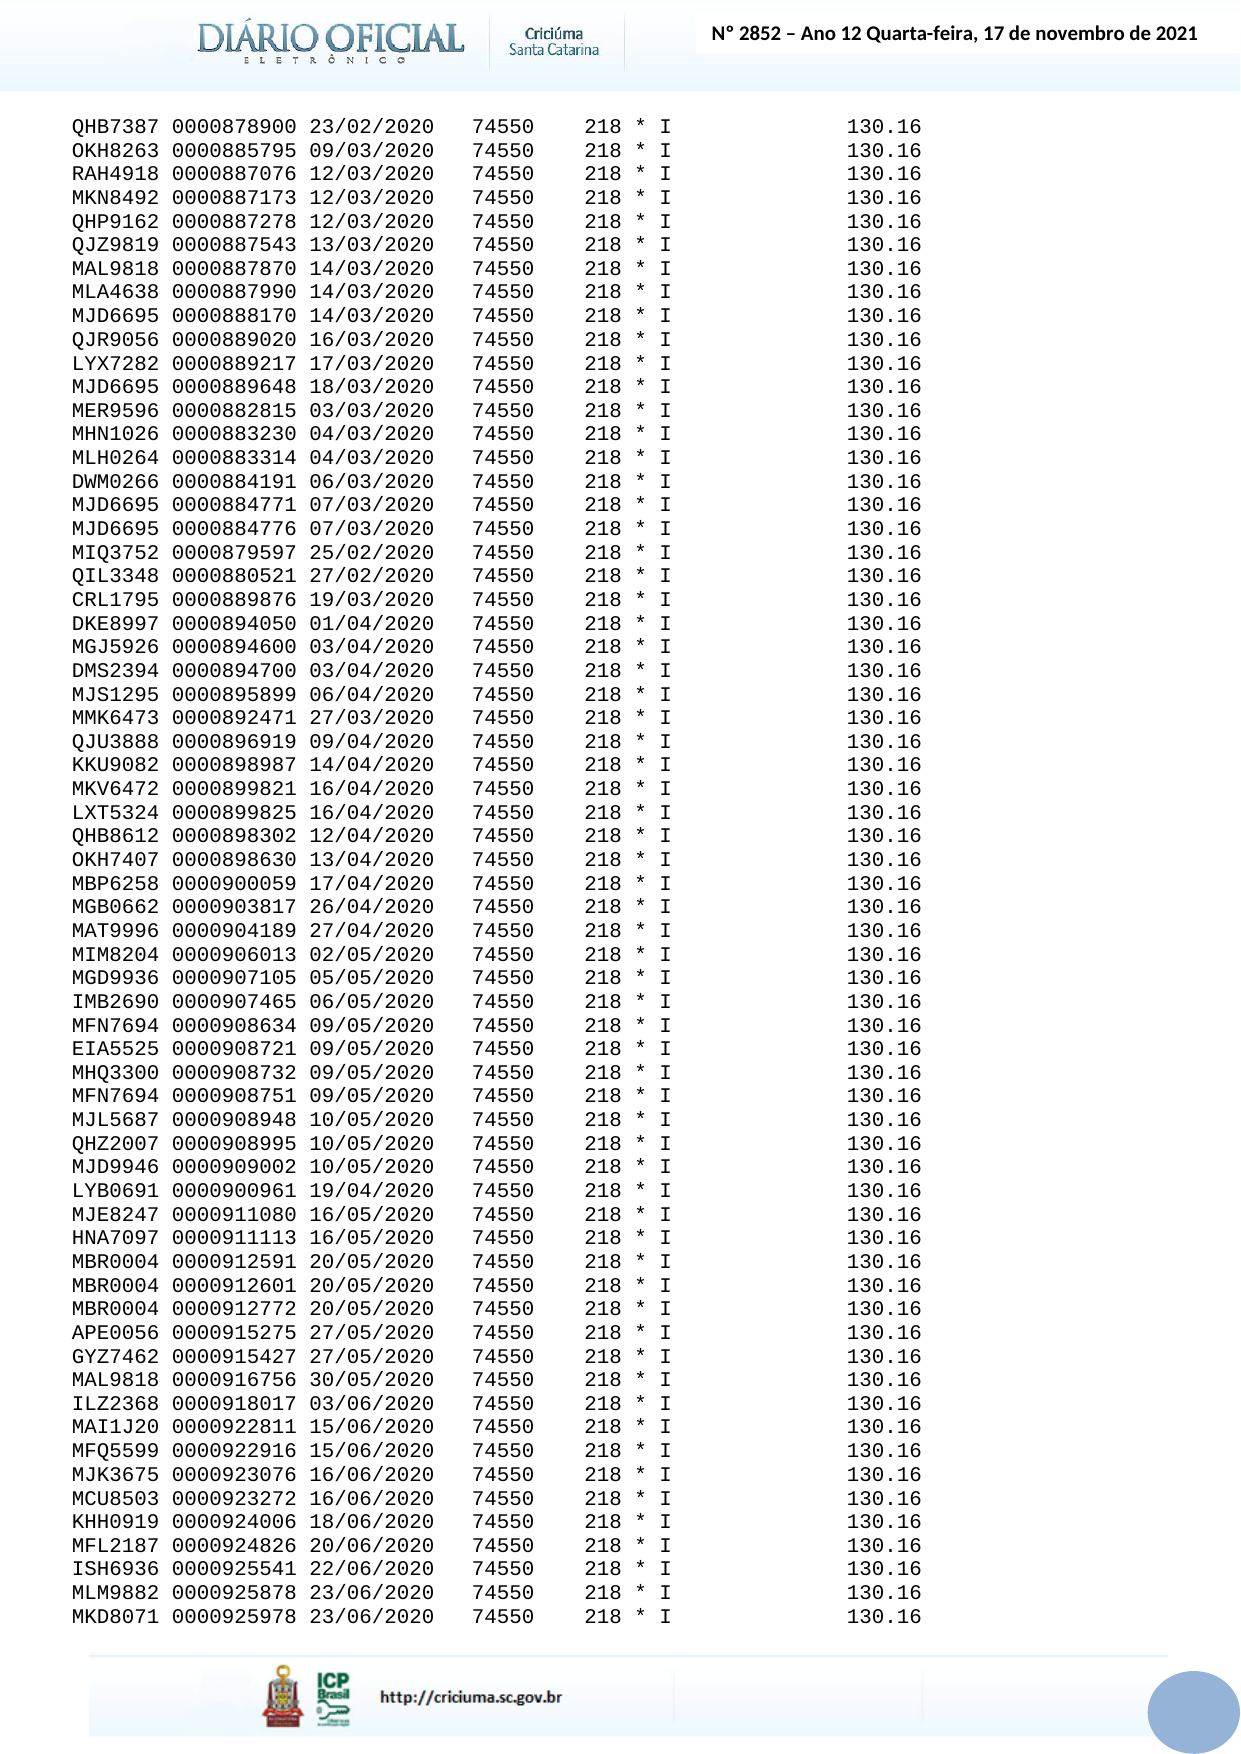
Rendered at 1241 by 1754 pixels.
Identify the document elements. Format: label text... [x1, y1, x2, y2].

text MJD6695 0000884776 07/03/2020 74550 218 * I 130.16 [59, 518, 1181, 542]
text MGB0662 0000903817 26/04/2020 74550 218 * I 130.16 [59, 896, 1181, 920]
text MJS1295 0000895899 06/04/2020 74550 218 * I 130.16 [59, 683, 1181, 707]
text MLH0264 0000883314 04/03/2020 74550 218 * I 130.16 [59, 447, 1181, 471]
text MAI1J20 0000922811 15/06/2020 74550 218 * I 130.16 [59, 1417, 1181, 1440]
text APE0056 0000915275 27/05/2020 74550 218 * I 130.16 [59, 1322, 1181, 1346]
text MKV6472 0000899821 16/04/2020 74550 218 * I 130.16 [59, 778, 1181, 802]
text QIL3348 0000880521 27/02/2020 74550 218 * I 130.16 [59, 565, 1181, 589]
text QHB7387 0000878900 23/02/2020 74550 218 * I 130.16 [59, 116, 1181, 140]
text MGD9936 0000907105 05/05/2020 74550 218 * I 130.16 [59, 967, 1181, 991]
text MAL9818 0000887870 14/03/2020 74550 218 * I 130.16 [59, 258, 1181, 282]
text MJD6695 0000888170 14/03/2020 74550 218 * I 130.16 [59, 305, 1181, 329]
text MJD6695 0000889648 18/03/2020 74550 218 * I 130.16 [59, 376, 1181, 400]
text LXT5324 0000899825 16/04/2020 74550 218 * I 130.16 [59, 802, 1181, 825]
text EIA5525 0000908721 09/05/2020 74550 218 * I 130.16 [59, 1038, 1181, 1062]
text MLA4638 0000887990 14/03/2020 74550 218 * I 130.16 [59, 282, 1181, 305]
text DWM0266 0000884191 06/03/2020 74550 218 * I 130.16 [59, 471, 1181, 494]
text OKH8263 0000885795 09/03/2020 74550 218 * I 130.16 [59, 140, 1181, 163]
text QJR9056 0000889020 16/03/2020 74550 218 * I 130.16 [59, 329, 1181, 352]
text MER9596 0000882815 03/03/2020 74550 218 * I 130.16 [59, 400, 1181, 423]
text KKU9082 0000898987 14/04/2020 74550 218 * I 130.16 [59, 754, 1181, 778]
text MMK6473 0000892471 27/03/2020 74550 218 * I 130.16 [59, 707, 1181, 731]
text MIQ3752 0000879597 25/02/2020 74550 218 * I 130.16 [59, 542, 1181, 565]
text MFL2187 0000924826 20/06/2020 74550 218 * I 130.16 [59, 1535, 1181, 1558]
text QJZ9819 0000887543 13/03/2020 74550 218 * I 130.16 [59, 234, 1181, 258]
text OKH7407 0000898630 13/04/2020 74550 218 * I 130.16 [59, 849, 1181, 873]
text MJL5687 0000908948 10/05/2020 74550 218 * I 130.16 [59, 1109, 1181, 1133]
text MIM8204 0000906013 02/05/2020 74550 218 * I 130.16 [59, 944, 1181, 967]
text MAL9818 0000916756 30/05/2020 74550 218 * I 130.16 [59, 1369, 1181, 1393]
text DKE8997 0000894050 01/04/2020 74550 218 * I 130.16 [59, 613, 1181, 636]
text ILZ2368 0000918017 03/06/2020 74550 218 * I 130.16 [59, 1393, 1181, 1417]
text MFN7694 0000908634 09/05/2020 74550 218 * I 130.16 [59, 1014, 1181, 1038]
text MCU8503 0000923272 16/06/2020 74550 218 * I 130.16 [59, 1487, 1181, 1511]
text MJD6695 0000884771 07/03/2020 74550 218 * I 130.16 [59, 494, 1181, 518]
text QHP9162 0000887278 12/03/2020 74550 218 * I 130.16 [59, 211, 1181, 234]
text IMB2690 0000907465 06/05/2020 74550 218 * I 130.16 [59, 991, 1181, 1014]
text MBR0004 0000912591 20/05/2020 74550 218 * I 130.16 [59, 1251, 1181, 1275]
text MJE8247 0000911080 16/05/2020 74550 218 * I 130.16 [59, 1204, 1181, 1227]
text KHH0919 0000924006 18/06/2020 74550 218 * I 130.16 [59, 1511, 1181, 1535]
text MGJ5926 0000894600 03/04/2020 74550 218 * I 130.16 [59, 636, 1181, 660]
text MFQ5599 0000922916 15/06/2020 74550 218 * I 130.16 [59, 1440, 1181, 1464]
text MJK3675 0000923076 16/06/2020 74550 218 * I 130.16 [59, 1464, 1181, 1487]
text MFN7694 0000908751 09/05/2020 74550 218 * I 130.16 [59, 1086, 1181, 1109]
text RAH4918 0000887076 12/03/2020 74550 218 * I 130.16 [59, 163, 1181, 187]
text MBP6258 0000900059 17/04/2020 74550 218 * I 130.16 [59, 873, 1181, 896]
text MAT9996 0000904189 27/04/2020 74550 218 * I 130.16 [59, 920, 1181, 944]
text MKN8492 0000887173 12/03/2020 74550 218 * I 130.16 [59, 187, 1181, 211]
text MKD8071 0000925978 23/06/2020 74550 218 * I 130.16 [59, 1606, 1181, 1629]
text MHN1026 0000883230 04/03/2020 74550 218 * I 130.16 [59, 423, 1181, 447]
text ISH6936 0000925541 22/06/2020 74550 218 * I 130.16 [59, 1558, 1181, 1582]
text MBR0004 0000912601 20/05/2020 74550 218 * I 130.16 [59, 1275, 1181, 1298]
text MHQ3300 0000908732 09/05/2020 74550 218 * I 130.16 [59, 1062, 1181, 1086]
text LYB0691 0000900961 19/04/2020 74550 218 * I 130.16 [59, 1180, 1181, 1204]
text QHZ2007 0000908995 10/05/2020 74550 218 * I 130.16 [59, 1133, 1181, 1156]
text QJU3888 0000896919 09/04/2020 74550 218 * I 130.16 [59, 731, 1181, 754]
text MBR0004 0000912772 20/05/2020 74550 218 * I 130.16 [59, 1298, 1181, 1322]
text QHB8612 0000898302 12/04/2020 74550 218 * I 130.16 [59, 825, 1181, 849]
text DMS2394 0000894700 03/04/2020 74550 218 * I 130.16 [59, 660, 1181, 683]
text MLM9882 0000925878 23/06/2020 74550 218 * I 130.16 [59, 1582, 1181, 1606]
text LYX7282 0000889217 17/03/2020 74550 218 * I 130.16 [59, 352, 1181, 376]
text GYZ7462 0000915427 27/05/2020 74550 218 * I 130.16 [59, 1346, 1181, 1369]
text CRL1795 0000889876 19/03/2020 74550 218 * I 130.16 [59, 589, 1181, 613]
text MJD9946 0000909002 10/05/2020 74550 218 * I 130.16 [59, 1156, 1181, 1180]
text HNA7097 0000911113 16/05/2020 74550 218 * I 130.16 [59, 1227, 1181, 1251]
